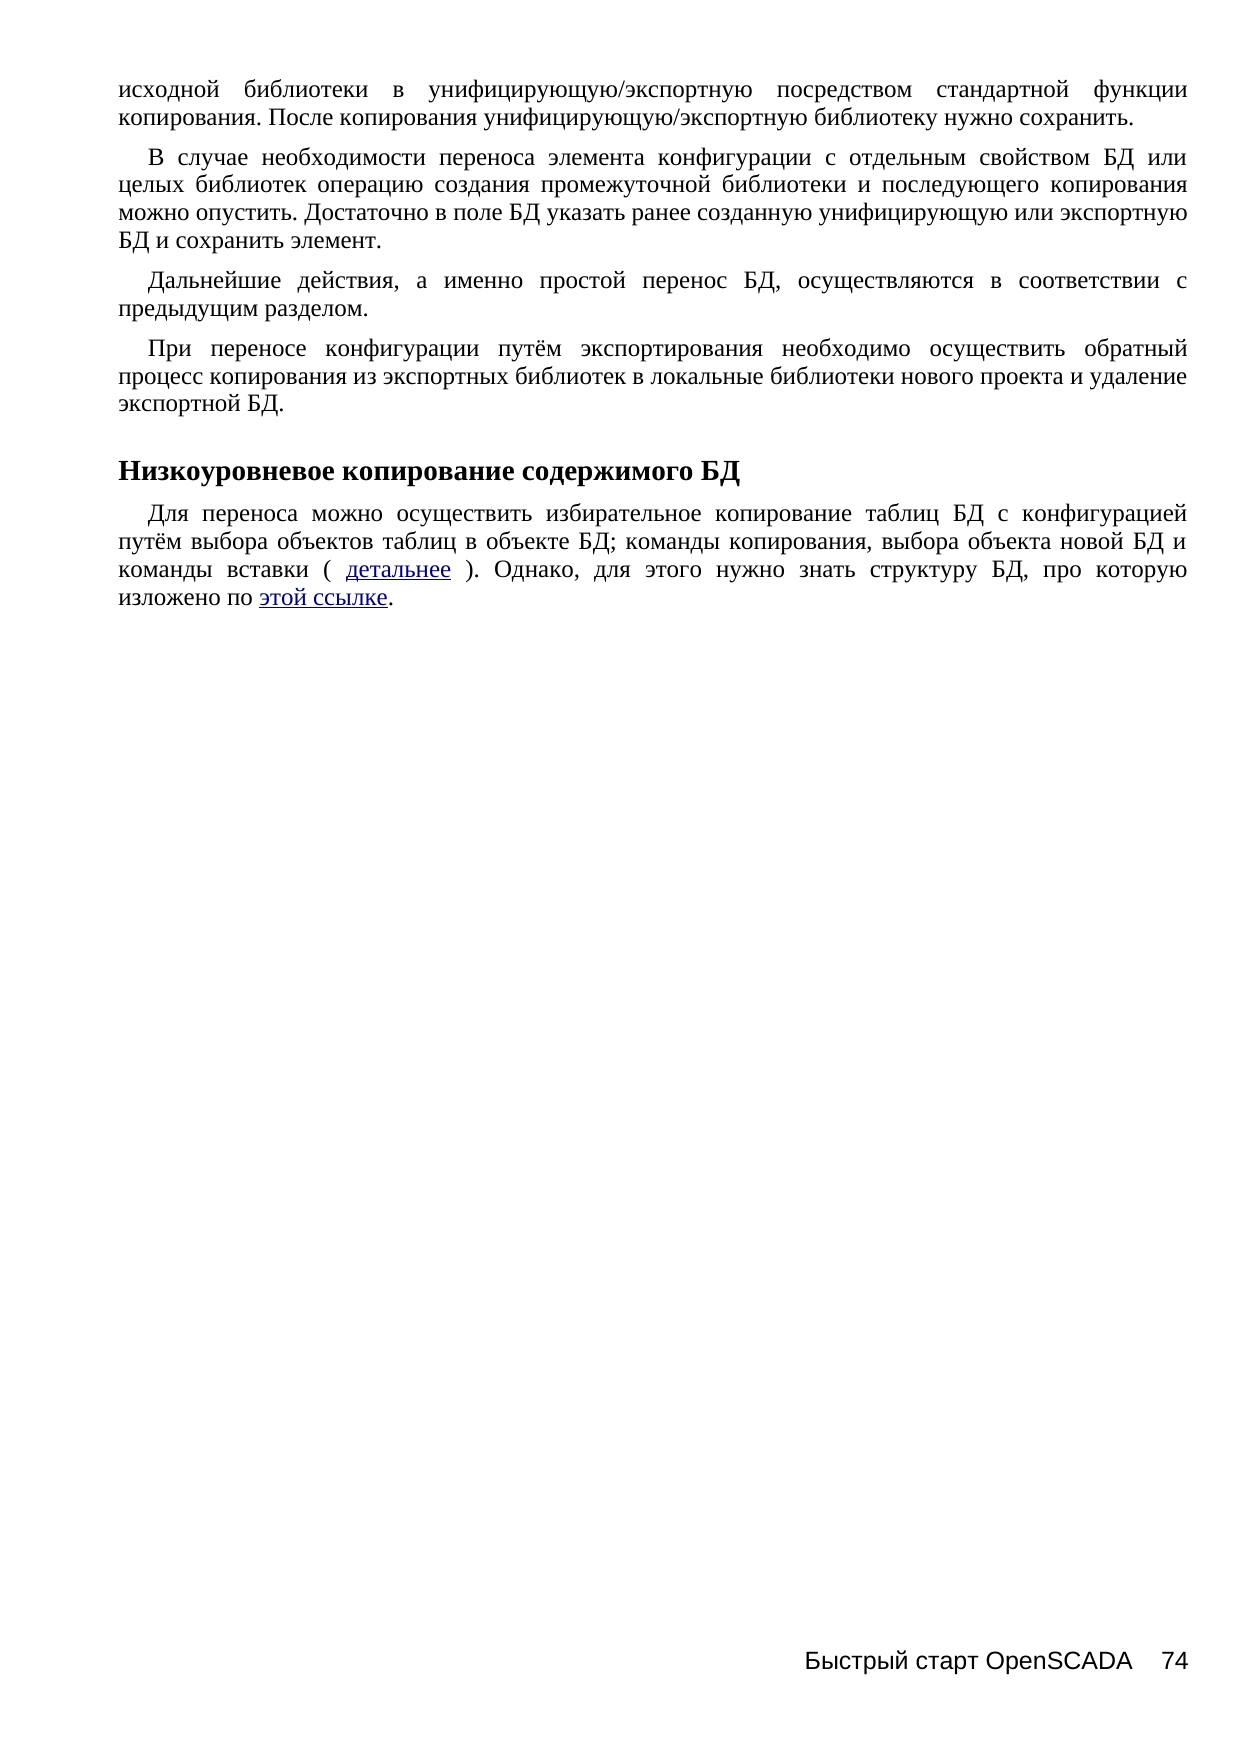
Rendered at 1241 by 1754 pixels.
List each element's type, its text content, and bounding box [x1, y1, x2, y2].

text При переносе конфигурации путём экспортирования необходимо осуществить обратный процесс копирования из экспортных библиотек в локальные библиотеки нового проекта и удаление экспортной БД. [118, 334, 1188, 417]
text В случае необходимости переноса элемента конфигурации с отдельным свойством БД или целых библиотек операцию создания промежуточной библиотеки и последующего копирования можно опустить. Достаточно в поле БД указать ранее созданную унифицирующую или экспортную БД и сохранить элемент. [118, 143, 1188, 254]
text исходной библиотеки в унифицирующую/экспортную посредством стандартной функции копирования. После копирования унифицирующую/экспортную библиотеку нужно сохранить. [118, 75, 1188, 130]
text Дальнейшие действия, а именно простой перенос БД, осуществляются в соответствии с предыдущим разделом. [118, 266, 1188, 322]
text Для переноса можно осуществить избирательное копирование таблиц БД с конфигурацией путём выбора объектов таблиц в объекте БД; команды копирования, выбора объекта новой БД и команды вставки ( детальнее ). Однако, для этого нужно знать структуру БД, про которую изложено по этой ссылке. [118, 499, 1188, 610]
subtitle Низкоуровневое копирование содержимого БД [118, 455, 1188, 487]
